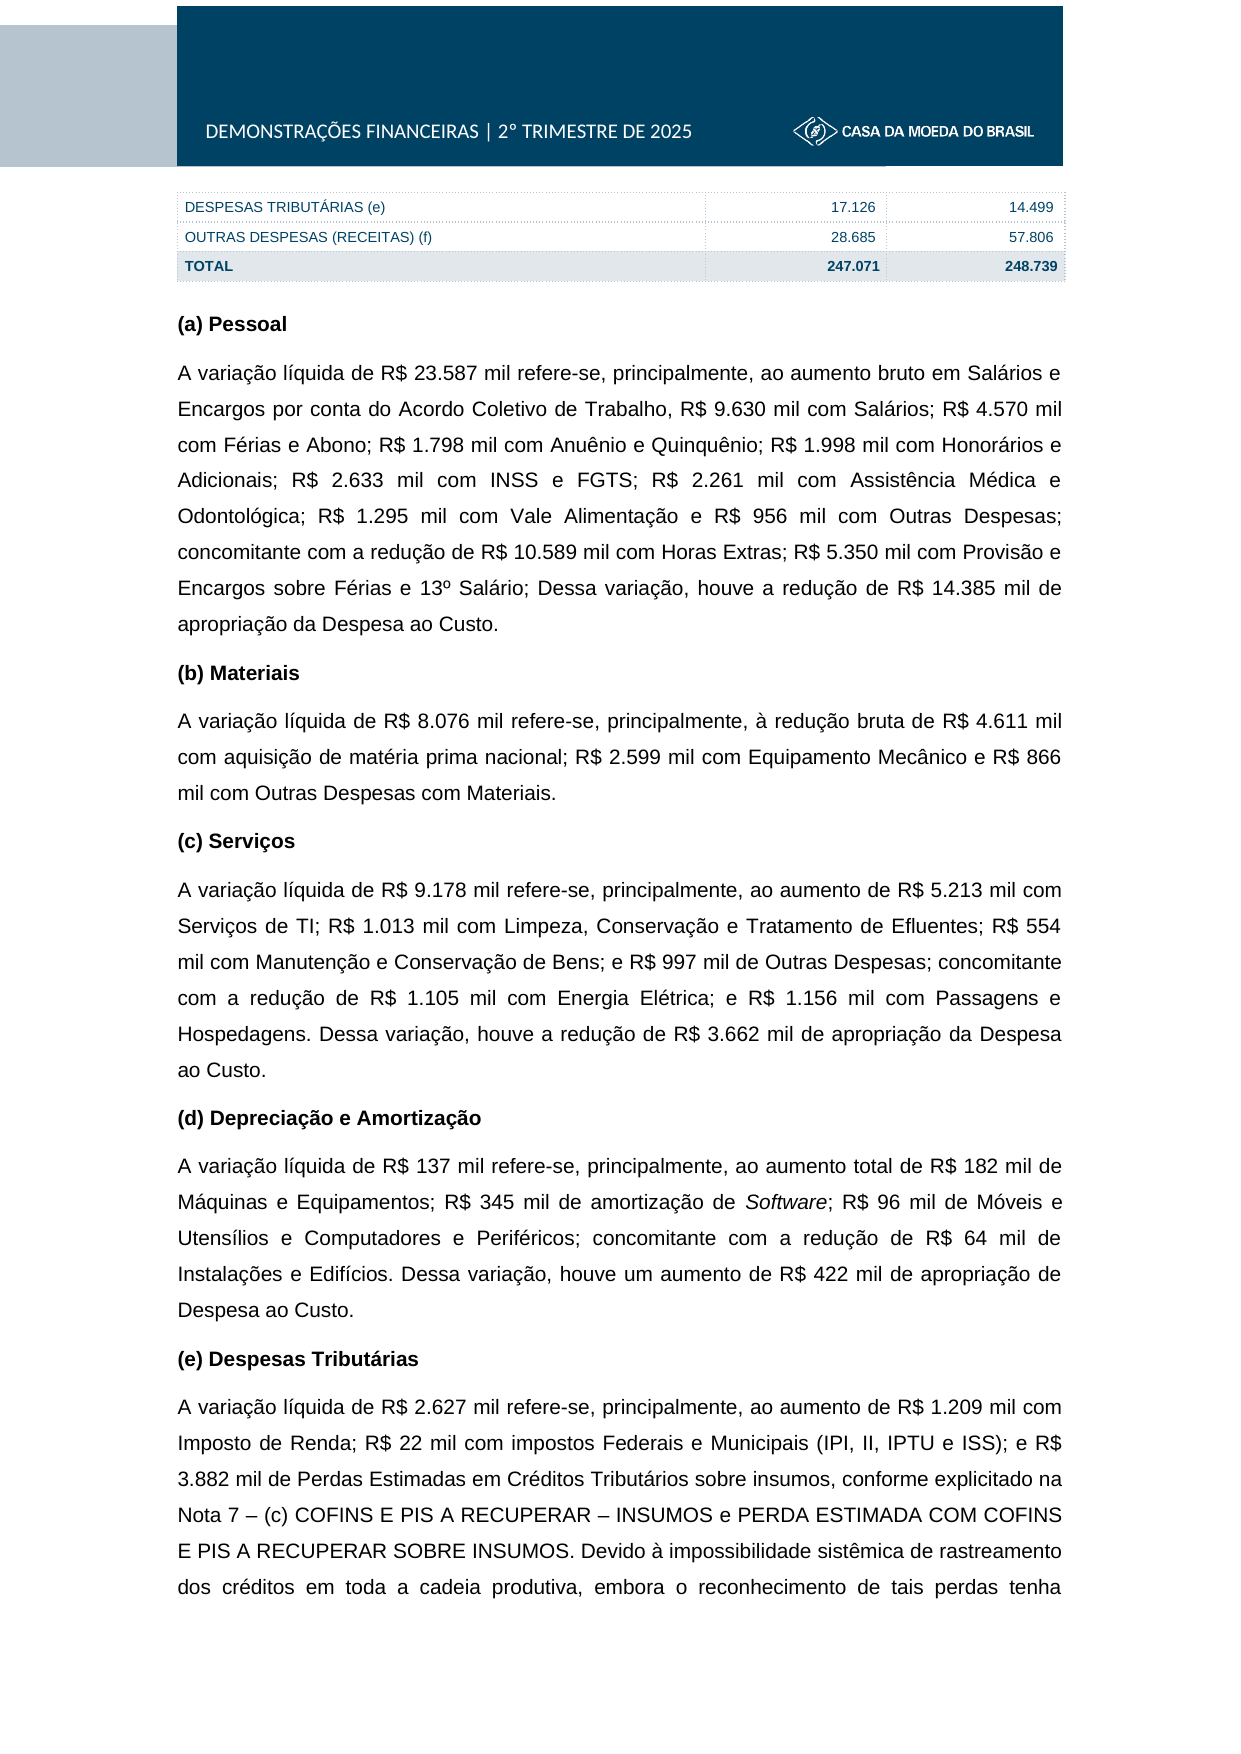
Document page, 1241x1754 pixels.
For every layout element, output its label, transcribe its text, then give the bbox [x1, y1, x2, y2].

text (b) Materiais [177, 661, 1063, 684]
table_cell 247.071 [705, 251, 887, 281]
table_cell TOTAL [177, 251, 705, 281]
text A variação líquida de R$ 8.076 mil refere-se, principalmente, à redução bruta de R$ 4.611 mil com aquisição de matéria prima nacional; R$ 2.599 mil com Equipamento Mecânico e R$ 866 mil com Outras Despesas com Materiais. [177, 709, 1063, 805]
text (a) Pessoal [177, 312, 1063, 336]
text A variação líquida de R$ 23.587 mil refere-se, principalmente, ao aumento bruto em Salários e Encargos por conta do Acordo Coletivo de Trabalho, R$ 9.630 mil com Salários; R$ 4.570 mil com Férias e Abono; R$ 1.798 mil com Anuênio e Quinquênio; R$ 1.998 mil com Honorários e Adicionais; R$ 2.633 mil com INSS e FGTS; R$ 2.261 mil com Assistência Médica e Odontológica; R$ 1.295 mil com Vale Alimentação e R$ 956 mil com Outras Despesas; concomitante com a redução de R$ 10.589 mil com Horas Extras; R$ 5.350 mil com Provisão e Encargos sobre Férias e 13º Salário; Dessa variação, houve a redução de R$ 14.385 mil de apropriação da Despesa ao Custo. [177, 361, 1063, 636]
text (c) Serviços [177, 829, 1063, 853]
text (e) Despesas Tributárias [177, 1346, 1063, 1370]
table_cell OUTRAS DESPESAS (RECEITAS) (f) [177, 221, 705, 251]
table_cell 17.126 [705, 192, 887, 221]
text A variação líquida de R$ 137 mil refere-se, principalmente, ao aumento total de R$ 182 mil de Máquinas e Equipamentos; R$ 345 mil de amortização de Software; R$ 96 mil de Móveis e Utensílios e Computadores e Periféricos; concomitante com a redução de R$ 64 mil de Instalações e Edifícios. Dessa variação, houve um aumento de R$ 422 mil de apropriação de Despesa ao Custo. [177, 1154, 1063, 1322]
table_cell 57.806 [887, 221, 1065, 251]
text A variação líquida de R$ 9.178 mil refere-se, principalmente, ao aumento de R$ 5.213 mil com Serviços de TI; R$ 1.013 mil com Limpeza, Conservação e Tratamento de Efluentes; R$ 554 mil com Manutenção e Conservação de Bens; e R$ 997 mil de Outras Despesas; concomitante com a redução de R$ 1.105 mil com Energia Elétrica; e R$ 1.156 mil com Passagens e Hospedagens. Dessa variação, houve a redução de R$ 3.662 mil de apropriação da Despesa ao Custo. [177, 878, 1063, 1081]
table_cell DESPESAS TRIBUTÁRIAS (e) [177, 192, 705, 221]
table_cell 14.499 [887, 192, 1065, 221]
text (d) Depreciação e Amortização [177, 1106, 1063, 1130]
table_cell 28.685 [705, 221, 887, 251]
table_cell 248.739 [887, 251, 1065, 281]
text A variação líquida de R$ 2.627 mil refere-se, principalmente, ao aumento de R$ 1.209 mil com Imposto de Renda; R$ 22 mil com impostos Federais e Municipais (IPI, II, IPTU e ISS); e R$ 3.882 mil de Perdas Estimadas em Créditos Tributários sobre insumos, conforme explicitado na Nota 7 – (c) COFINS E PIS A RECUPERAR – INSUMOS e PERDA ESTIMADA COM COFINS E PIS A RECUPERAR SOBRE INSUMOS. Devido à impossibilidade sistêmica de rastreamento dos créditos em toda a cadeia produtiva, embora o reconhecimento de tais perdas tenha [177, 1395, 1063, 1598]
